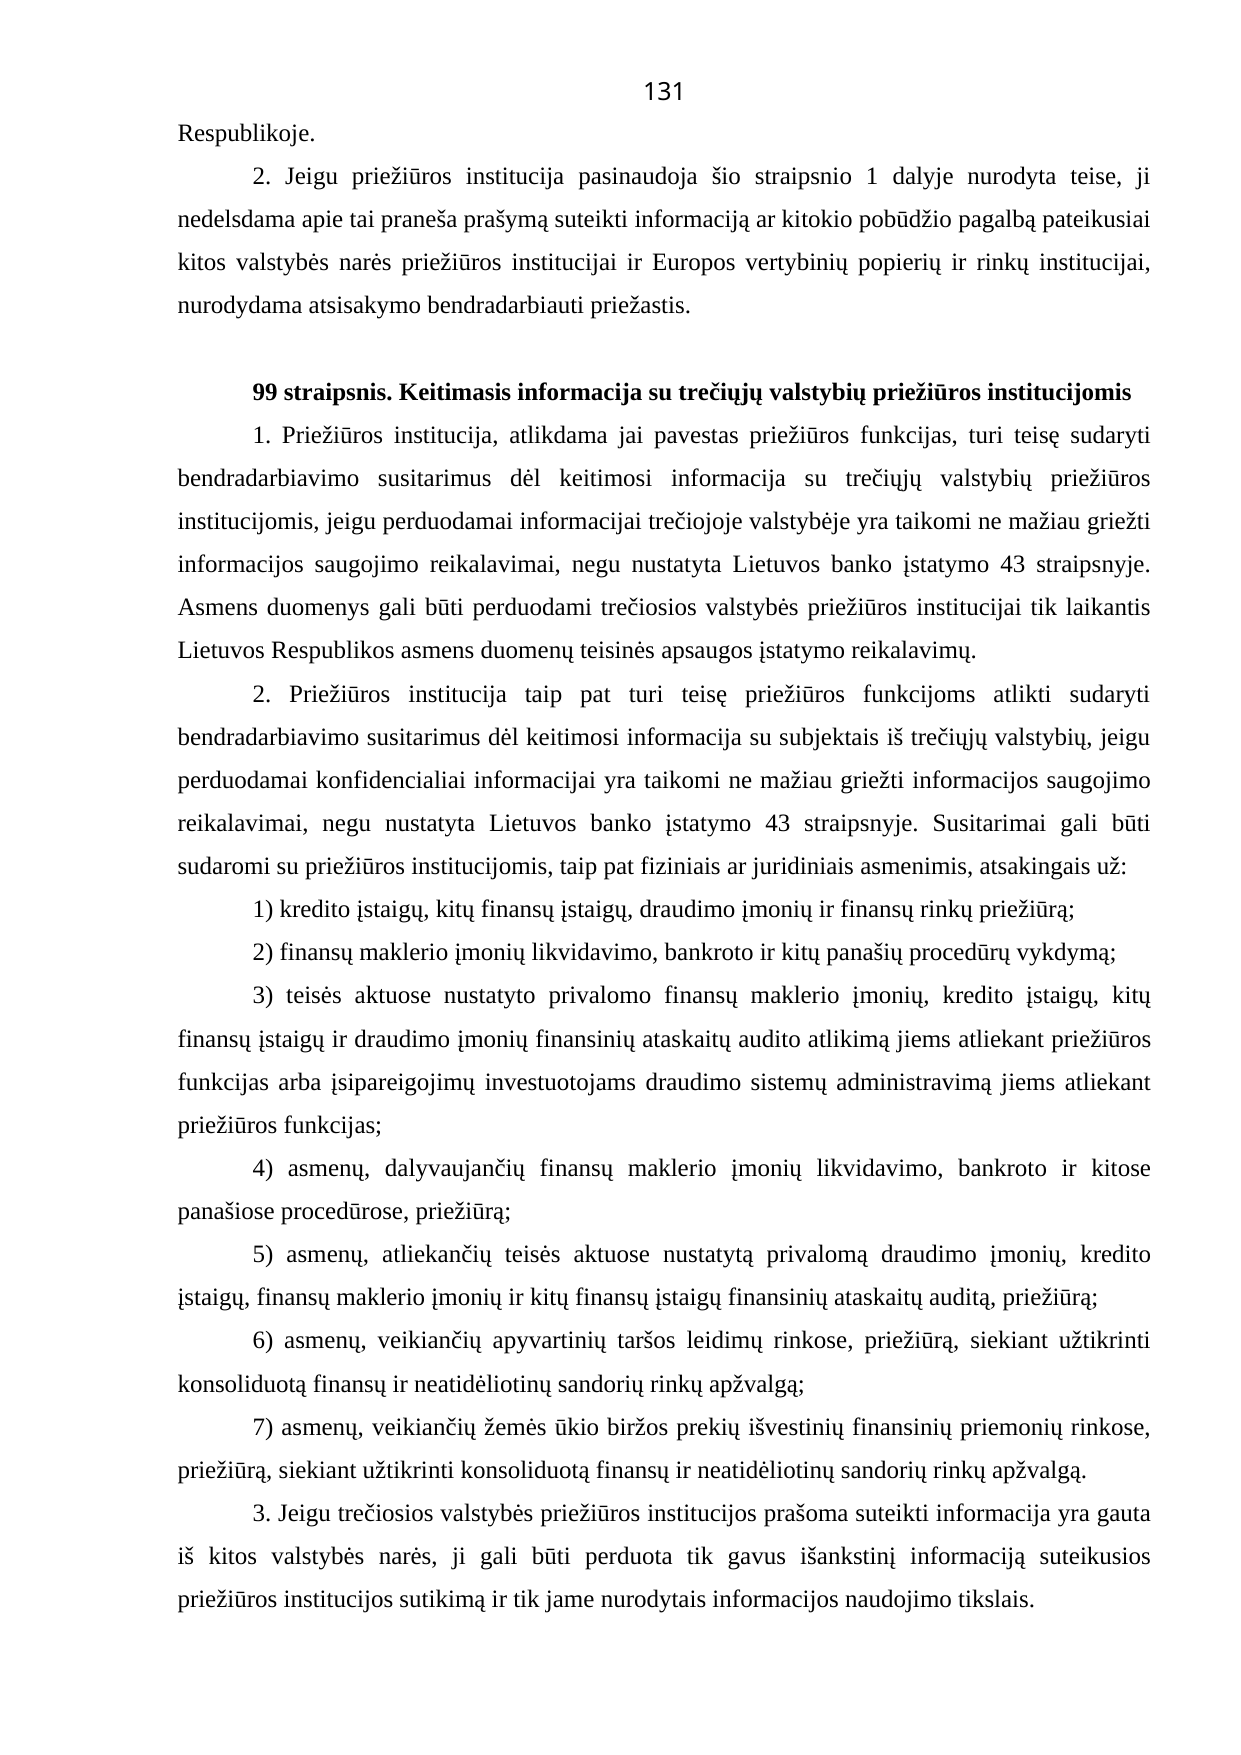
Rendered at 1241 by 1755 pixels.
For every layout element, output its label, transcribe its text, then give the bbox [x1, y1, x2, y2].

text 2. Jeigu priežiūros institucija pasinaudoja šio straipsnio 1 dalyje nurodyta teise, ji nedelsdama apie tai praneša prašymą suteikti informaciją ar kitokio pobūdžio pagalbą pateikusiai kitos valstybės narės priežiūros institucijai ir Europos vertybinių popierių ir rinkų institucijai, nurodydama atsisakymo bendradarbiauti priežastis. [177, 161, 1152, 319]
text 5) asmenų, atliekančių teisės aktuose nustatytą privalomą draudimo įmonių, kredito įstaigų, finansų maklerio įmonių ir kitų finansų įstaigų finansinių ataskaitų auditą, priežiūrą; [177, 1239, 1152, 1311]
text 7) asmenų, veikiančių žemės ūkio biržos prekių išvestinių finansinių priemonių rinkose, priežiūrą, siekiant užtikrinti konsoliduotą finansų ir neatidėliotinų sandorių rinkų apžvalgą. [177, 1412, 1152, 1484]
text 1) kredito įstaigų, kitų finansų įstaigų, draudimo įmonių ir finansų rinkų priežiūrą; [177, 894, 1152, 923]
text 2. Priežiūros institucija taip pat turi teisę priežiūros funkcijoms atlikti sudaryti bendradarbiavimo susitarimus dėl keitimosi informacija su subjektais iš trečiųjų valstybių, jeigu perduodamai konfidencialiai informacijai yra taikomi ne mažiau griežti informacijos saugojimo reikalavimai, negu nustatyta Lietuvos banko įstatymo 43 straipsnyje. Susitarimai gali būti sudaromi su priežiūros institucijomis, taip pat fiziniais ar juridiniais asmenimis, atsakingais už: [177, 679, 1152, 880]
text 3. Jeigu trečiosios valstybės priežiūros institucijos prašoma suteikti informacija yra gauta iš kitos valstybės narės, ji gali būti perduota tik gavus išankstinį informaciją suteikusios priežiūros institucijos sutikimą ir tik jame nurodytais informacijos naudojimo tikslais. [177, 1498, 1152, 1613]
text 99 straipsnis. Keitimasis informacija su trečiųjų valstybių priežiūros institucijomis [177, 377, 1152, 406]
text 3) teisės aktuose nustatyto privalomo finansų maklerio įmonių, kredito įstaigų, kitų finansų įstaigų ir draudimo įmonių finansinių ataskaitų audito atlikimą jiems atliekant priežiūros funkcijas arba įsipareigojimų investuotojams draudimo sistemų administravimą jiems atliekant priežiūros funkcijas; [177, 981, 1152, 1139]
text 4) asmenų, dalyvaujančių finansų maklerio įmonių likvidavimo, bankroto ir kitose panašiose procedūrose, priežiūrą; [177, 1153, 1152, 1225]
text Respublikoje. [177, 118, 1152, 147]
text 6) asmenų, veikiančių apyvartinių taršos leidimų rinkose, priežiūrą, siekiant užtikrinti konsoliduotą finansų ir neatidėliotinų sandorių rinkų apžvalgą; [177, 1326, 1152, 1397]
text 1. Priežiūros institucija, atlikdama jai pavestas priežiūros funkcijas, turi teisę sudaryti bendradarbiavimo susitarimus dėl keitimosi informacija su trečiųjų valstybių priežiūros institucijomis, jeigu perduodamai informacijai trečiojoje valstybėje yra taikomi ne mažiau griežti informacijos saugojimo reikalavimai, negu nustatyta Lietuvos banko įstatymo 43 straipsnyje. Asmens duomenys gali būti perduodami trečiosios valstybės priežiūros institucijai tik laikantis Lietuvos Respublikos asmens duomenų teisinės apsaugos įstatymo reikalavimų. [177, 420, 1152, 664]
text 2) finansų maklerio įmonių likvidavimo, bankroto ir kitų panašių procedūrų vykdymą; [177, 937, 1152, 966]
